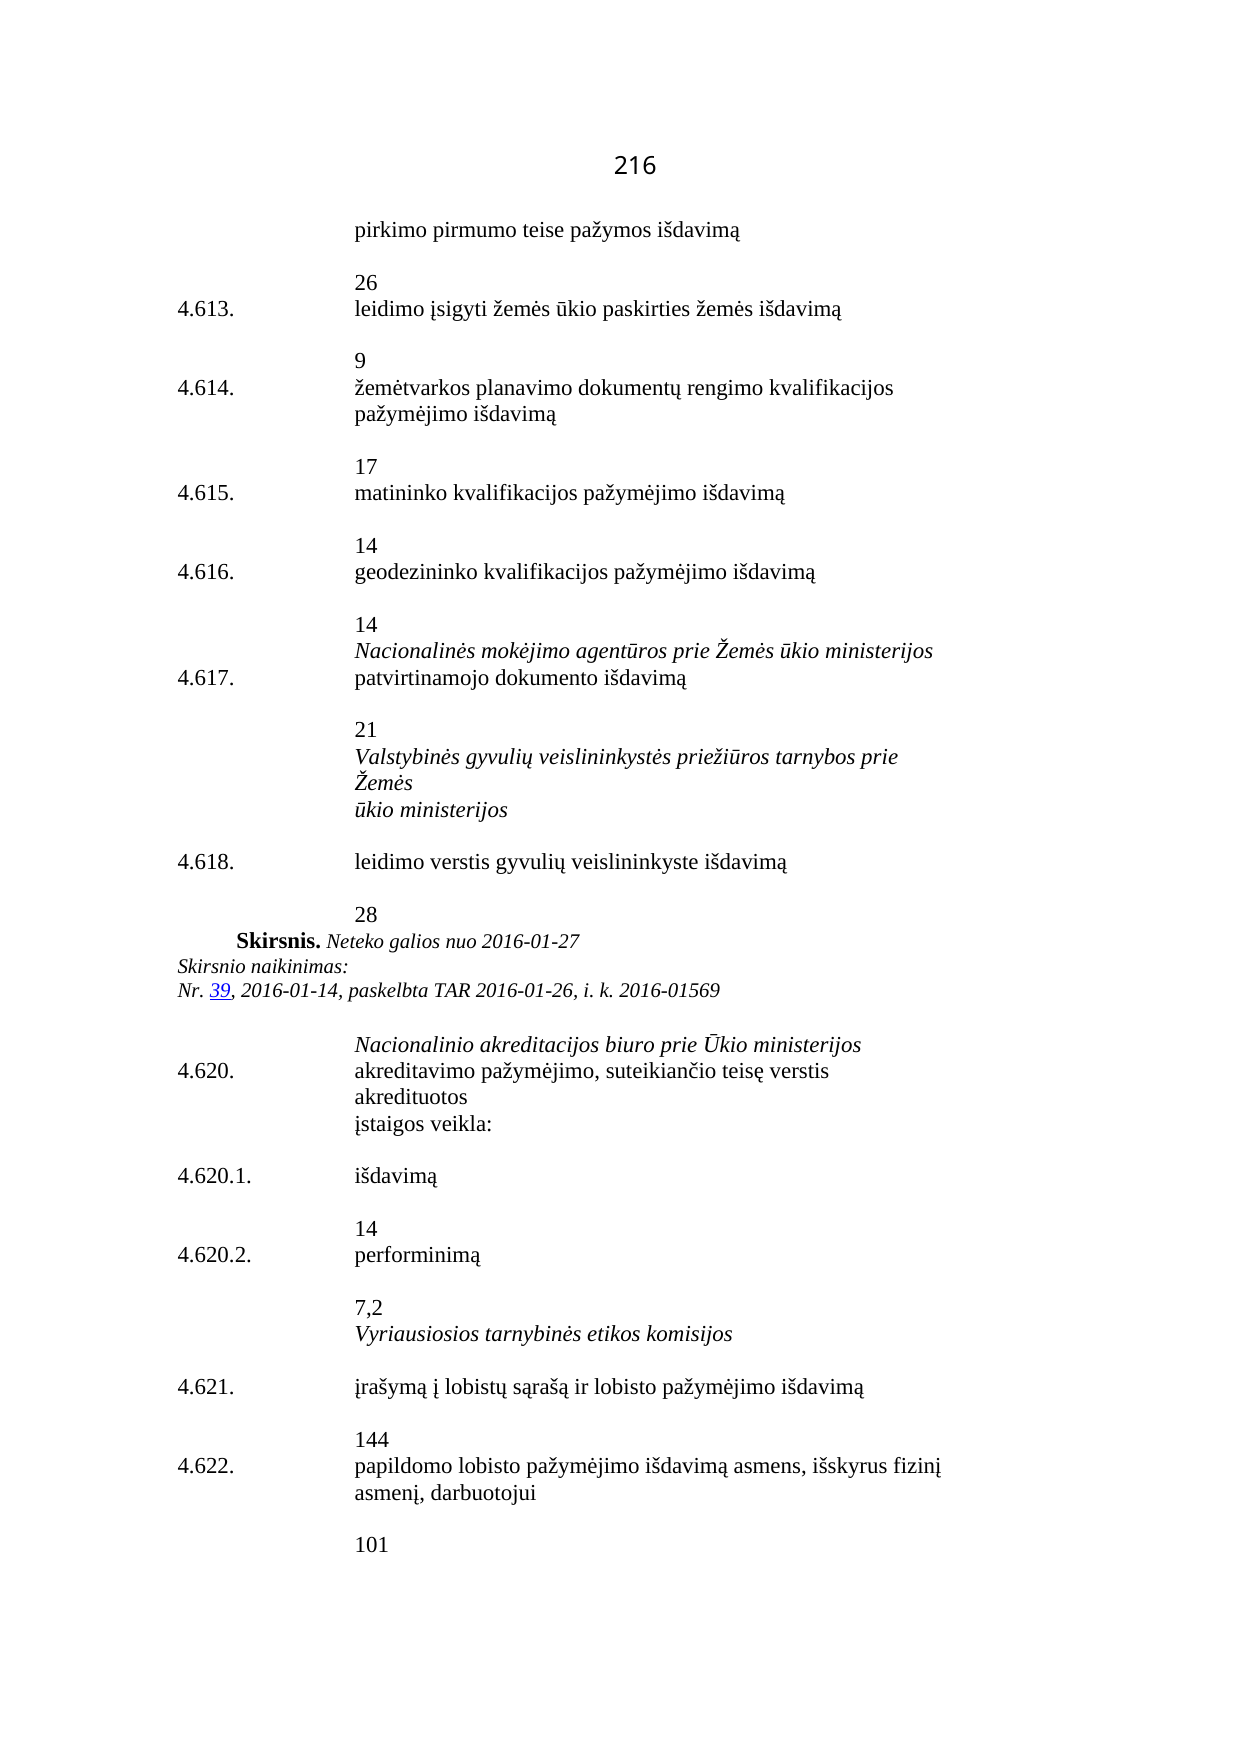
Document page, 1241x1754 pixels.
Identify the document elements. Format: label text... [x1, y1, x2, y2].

text Vyriausiosios tarnybinės etikos komisijos [354, 1321, 945, 1373]
text įstaigos veikla: [354, 1110, 945, 1162]
text 4.614. žemėtvarkos planavimo dokumentų rengimo kvalifikacijos [177, 374, 945, 400]
text 4.617. patvirtinamojo dokumento išdavimą 21 [177, 664, 945, 743]
text Skirsnis. Neteko galios nuo 2016-01-27 [177, 927, 1093, 954]
text Nr. 39, 2016-01-14, paskelbta TAR 2016-01-26, i. k. 2016-01569 [177, 978, 1093, 1002]
text Nacionalinio akreditacijos biuro prie Ūkio ministerijos [354, 1031, 945, 1057]
text asmenį, darbuotojui 101 [354, 1479, 945, 1558]
text 4.620. akreditavimo pažymėjimo, suteikiančio teisę verstis akredituotos [177, 1057, 945, 1110]
text 4.620.2. performinimą 7,2 [177, 1241, 945, 1321]
text 4.621. įrašymą į lobistų sąrašą ir lobisto pažymėjimo išdavimą 144 [177, 1373, 945, 1452]
text 4.613. leidimo įsigyti žemės ūkio paskirties žemės išdavimą 9 [177, 295, 945, 374]
text 4.620.1. išdavimą 14 [177, 1162, 945, 1241]
text 4.615. matininko kvalifikacijos pažymėjimo išdavimą 14 [177, 479, 945, 558]
text pažymėjimo išdavimą 17 [354, 400, 945, 479]
text 4.622. papildomo lobisto pažymėjimo išdavimą asmens, išskyrus fizinį [177, 1452, 945, 1479]
text Skirsnio naikinimas: [177, 954, 1093, 978]
text pirkimo pirmumo teise pažymos išdavimą 26 [354, 216, 945, 295]
text Nacionalinės mokėjimo agentūros prie Žemės ūkio ministerijos [354, 637, 945, 664]
text Valstybinės gyvulių veislininkystės priežiūros tarnybos prie Žemės ūkio ministerijos [354, 743, 945, 848]
text 4.618. leidimo verstis gyvulių veislininkyste išdavimą 28 [177, 848, 945, 927]
text 4.616. geodezininko kvalifikacijos pažymėjimo išdavimą 14 [177, 558, 945, 637]
